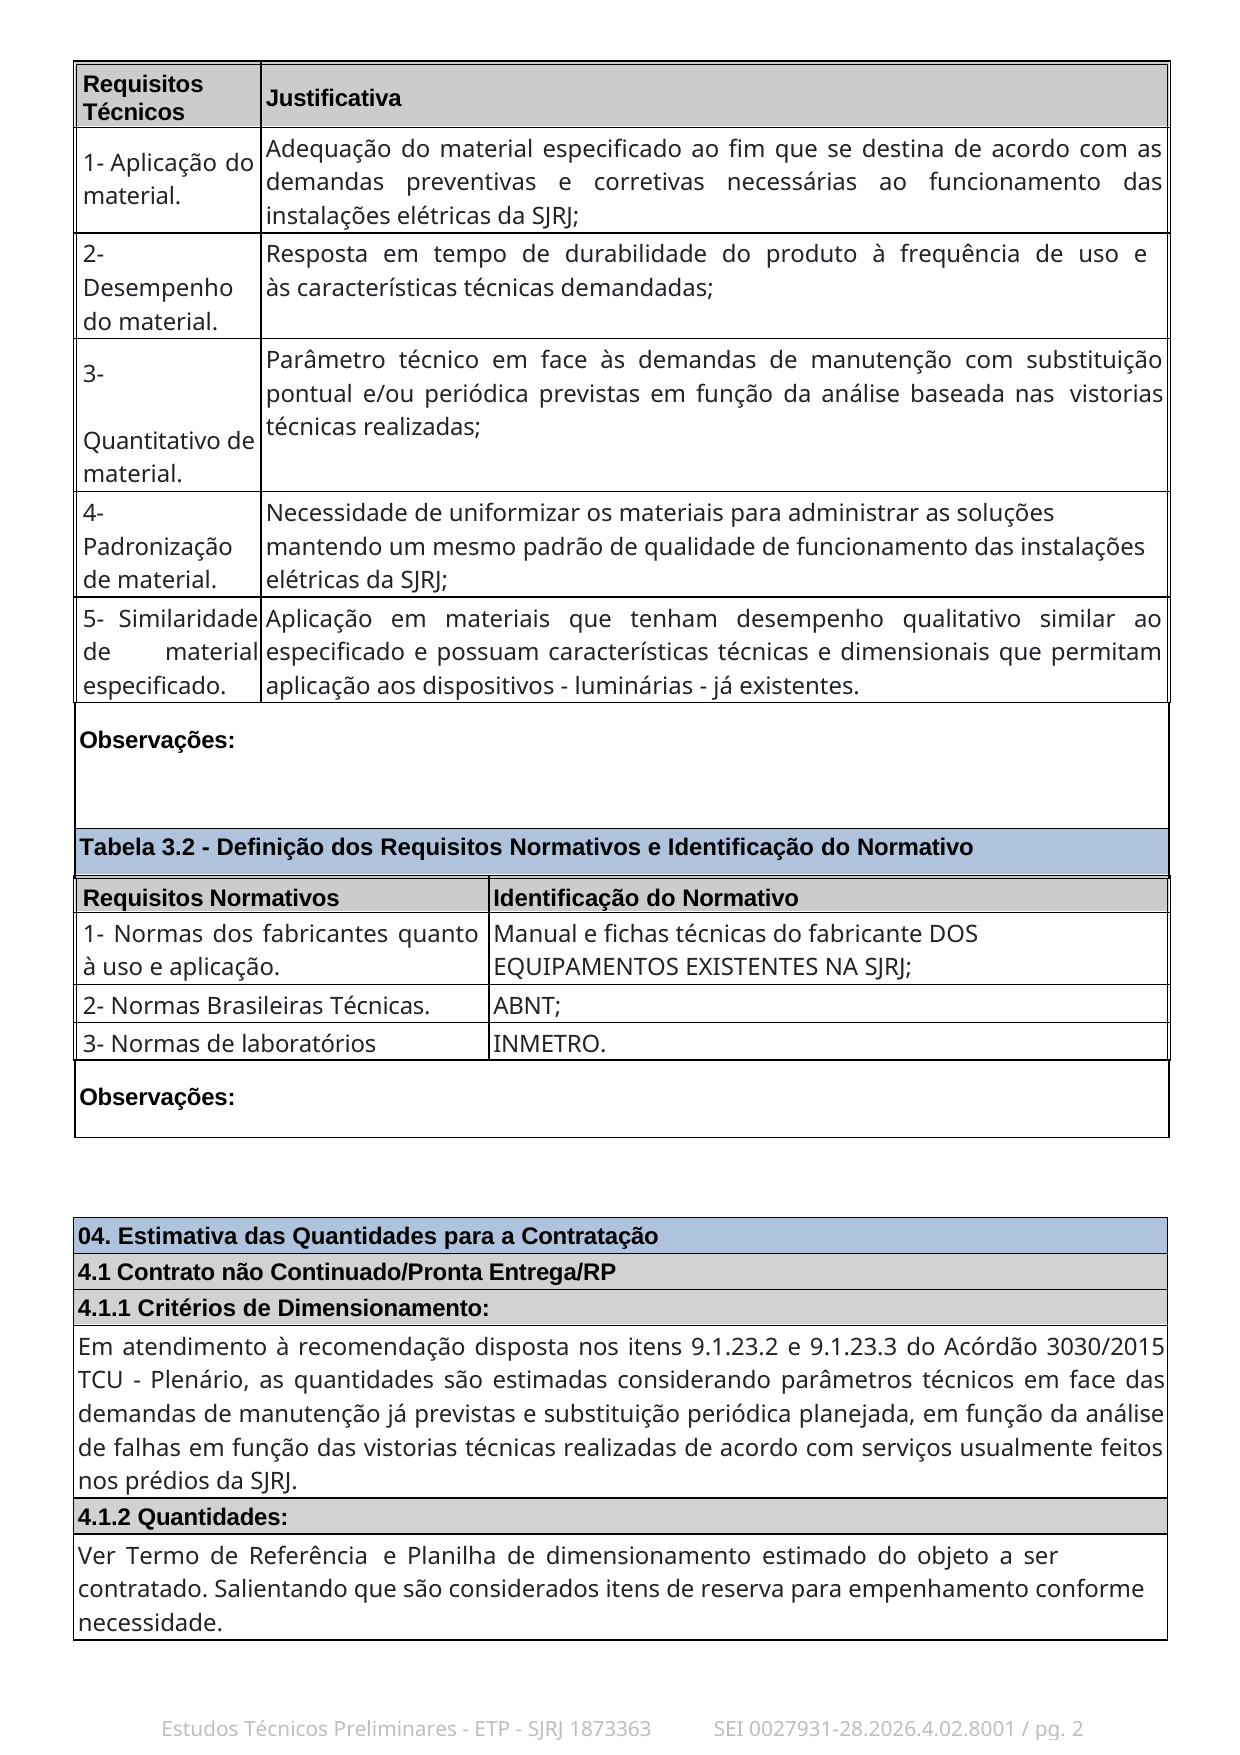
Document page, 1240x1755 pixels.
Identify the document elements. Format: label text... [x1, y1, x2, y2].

table_cell INMETRO. [490, 1023, 1167, 1059]
table_cell 4- Padronização de material. [77, 492, 260, 596]
table_cell 3- Normas de laboratórios [77, 1023, 488, 1059]
table_cell Tabela 3.2 - Definição dos Requisitos Normativos e Identificação do Normativo [76, 829, 1168, 874]
table_cell Necessidade de uniformizar os materiais para administrar as soluções mantendo um mesmo padrão de qualidade de funcionamento das instalações elétricas da SJRJ; [262, 492, 1167, 596]
table_cell 1- Normas dos fabricantes quanto à uso e aplicação. [77, 913, 488, 983]
table_cell 3- Quantitativo de material. [77, 339, 260, 491]
table_cell 4.1.1 Critérios de Dimensionamento: [74, 1290, 1167, 1324]
table_cell 4.1 Contrato não Continuado/Pronta Entrega/RP [74, 1254, 1167, 1289]
table_cell 4.1.2 Quantidades: [74, 1499, 1167, 1533]
table_cell 2- Desempenho do material. [77, 234, 260, 338]
table_cell Observações: [76, 1061, 1168, 1136]
table_cell 2- Normas Brasileiras Técnicas. [77, 985, 488, 1021]
table_cell Identificação do Normativo [490, 879, 1167, 911]
table_cell Em atendimento à recomendação disposta nos itens 9.1.23.2 e 9.1.23.3 do Acórdão 3030/2015 TCU - Plenário, as quantidades são estimadas considerando parâmetros técnicos em face das demandas de manutenção já previstas e substituição periódica planejada, em função da análise de falhas em função das vistorias técnicas realizadas de acordo com serviços usualmente feitos nos prédios da SJRJ. [74, 1326, 1167, 1497]
table_cell Adequação do material especificado ao fim que se destina de acordo com as demandas preventivas e corretivas necessárias ao funcionamento das instalações elétricas da SJRJ; [262, 128, 1167, 232]
table_cell Parâmetro técnico em face às demandas de manutenção com substituição pontual e/ou periódica previstas em função da análise baseada nas vistorias técnicas realizadas; [262, 339, 1167, 491]
table_header Requisitos Técnicos [77, 65, 260, 126]
table_cell Observações: [76, 703, 1168, 828]
table_header 04. Estimativa das Quantidades para a Contratação [74, 1218, 1167, 1253]
table_cell 5- Similaridade de material especificado. [77, 598, 260, 702]
table_cell Resposta em tempo de durabilidade do produto à frequência de uso e às características técnicas demandadas; [262, 234, 1167, 338]
table_cell Requisitos Normativos [77, 879, 488, 911]
table_cell Ver Termo de Referência e Planilha de dimensionamento estimado do objeto a ser contratado. Salientando que são considerados itens de reserva para empenhamento conforme necessidade. [74, 1535, 1167, 1639]
table_header Justificativa [262, 65, 1167, 126]
table_cell Manual e fichas técnicas do fabricante DOS EQUIPAMENTOS EXISTENTES NA SJRJ; [490, 913, 1167, 983]
table_cell 1- Aplicação do material. [77, 128, 260, 232]
table_cell ABNT; [490, 985, 1167, 1021]
table_cell Aplicação em materiais que tenham desempenho qualitativo similar ao especificado e possuam características técnicas e dimensionais que permitam aplicação aos dispositivos - luminárias - já existentes. [262, 598, 1167, 702]
